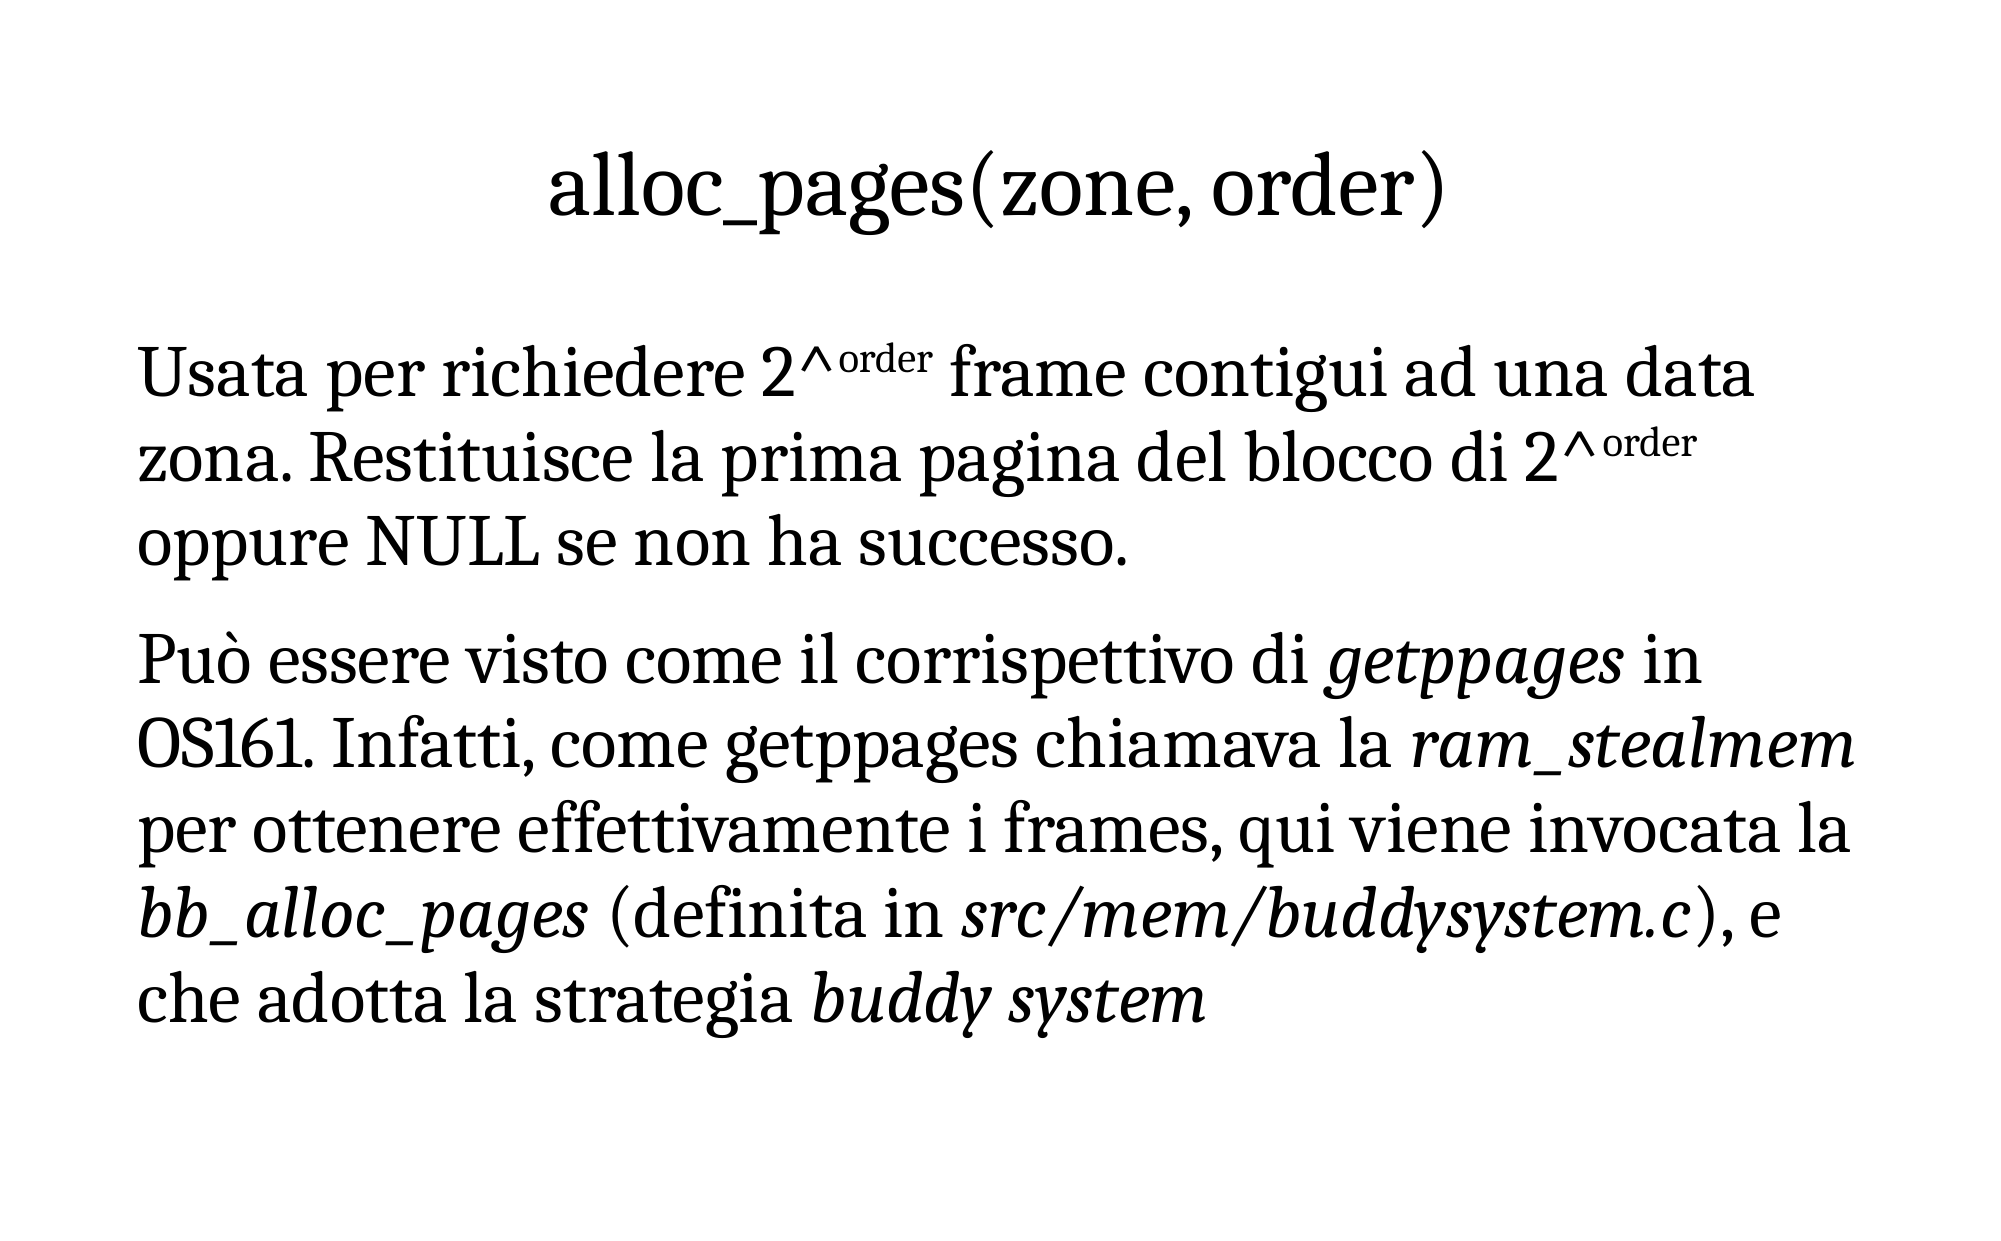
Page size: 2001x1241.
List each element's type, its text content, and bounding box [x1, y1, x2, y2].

list Usata per richiedere 2^order frame contigui ad una data zona. Restituisce la prima pagina del blocco di 2^order oppure NULL se non ha successo. Può essere visto come il corrispettivo di getppages in OS161. Infatti, come getppages chiamava la ram_stealmem per ottenere effettivamente i frames, qui viene invocata la bb_alloc_pages (definita in src/mem/buddysystem.c), e che adotta la strategia buddy system [137, 330, 1863, 1223]
title alloc_pages(zone, order) [137, 65, 1863, 306]
